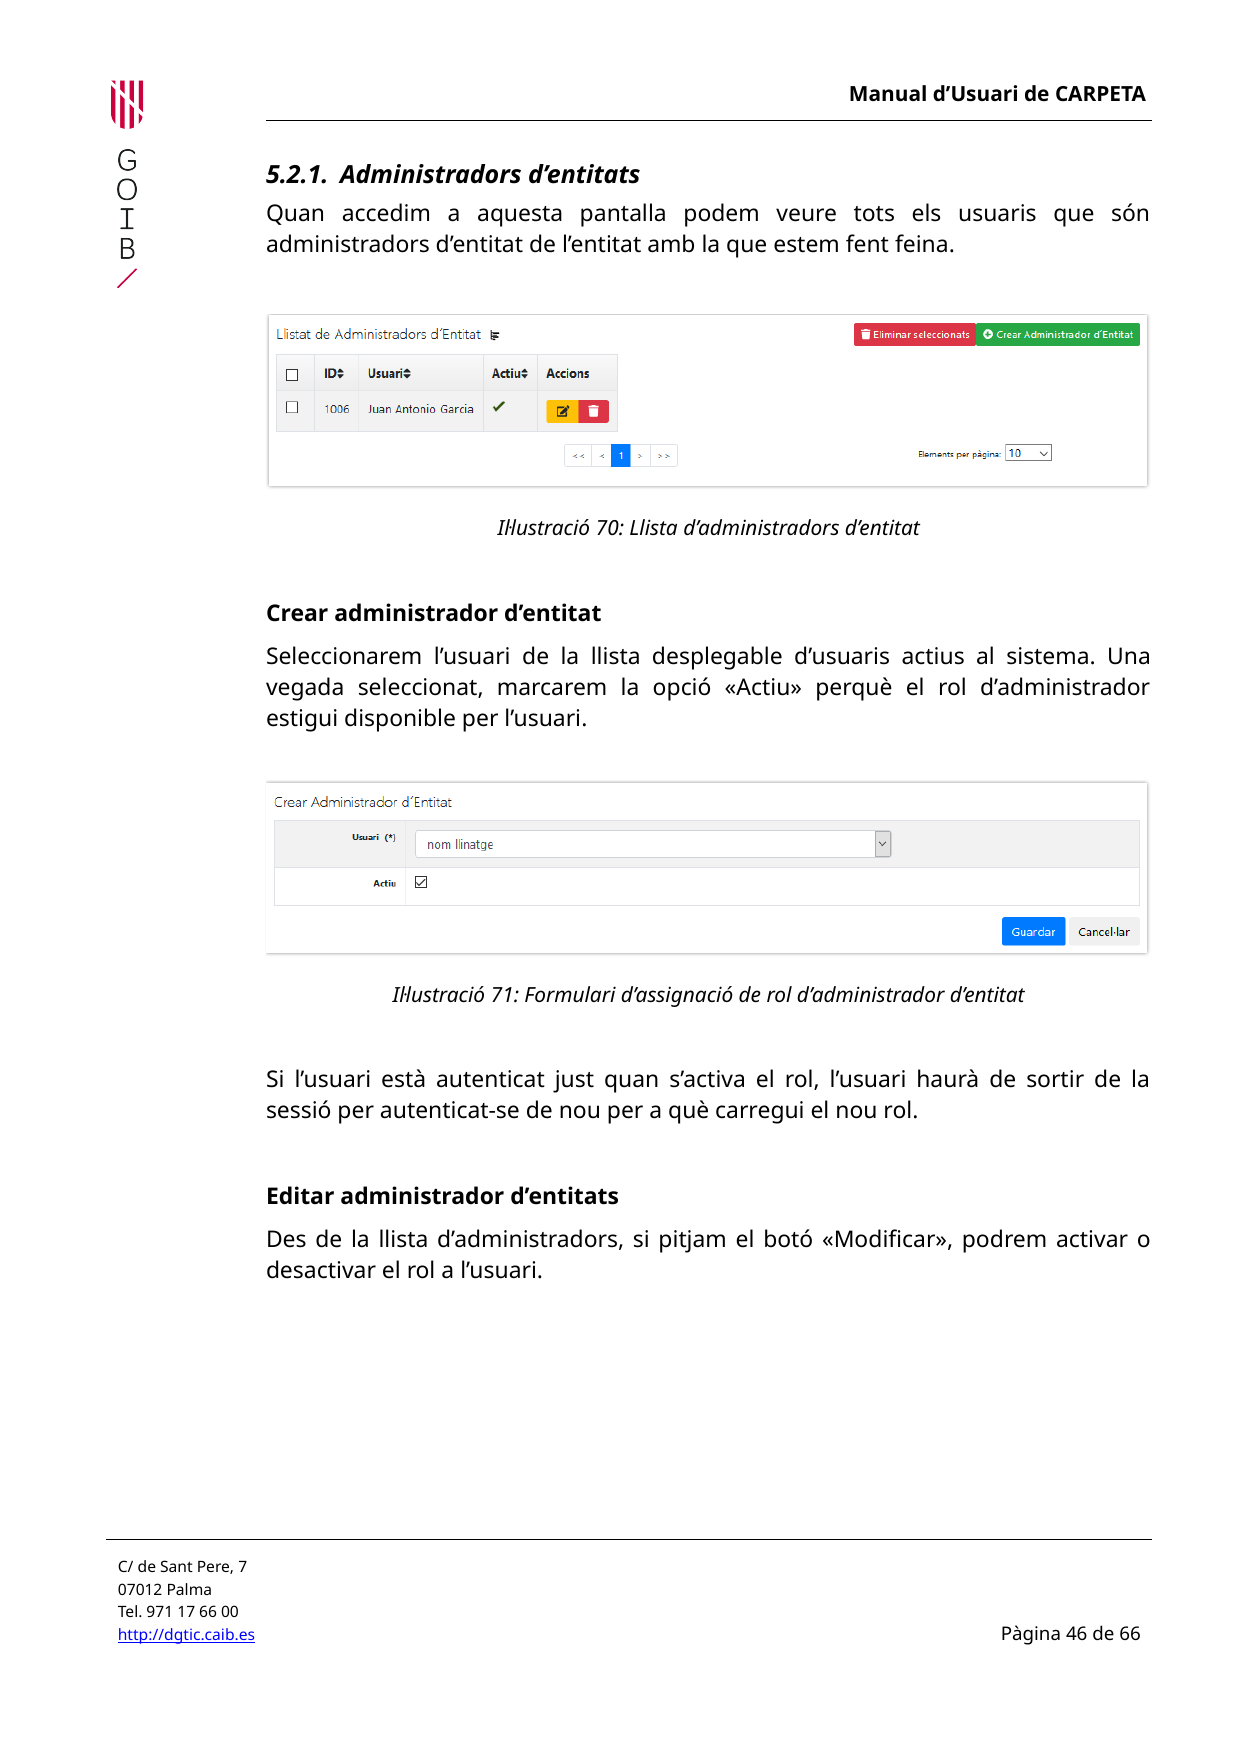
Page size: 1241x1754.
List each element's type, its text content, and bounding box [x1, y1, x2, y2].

picture [265, 780, 1152, 957]
text Des de la llista d’administradors, si pitjam el botó «Modificar», podrem activar o desactivar el rol a l’usuari. [266, 1223, 1152, 1286]
subtitle Administradors d’entitats [266, 156, 1152, 191]
text Seleccionarem l’usuari de la llista desplegable d’usuaris actius al sistema. Una vegada seleccionat, marcarem la opció «Actiu» perquè el rol d’administrador estigui disponible per l’usuari. [266, 640, 1152, 733]
text Editar administrador d’entitats [266, 1180, 1152, 1211]
text Il·lustració 70: Llista d’administradors d’entitat [266, 490, 1152, 542]
text Crear administrador d’entitat [266, 597, 1152, 628]
text Si l’usuari està autenticat just quan s’activa el rol, l’usuari haurà de sortir de la sessió per autenticat-se de nou per a què carregui el nou rol. [266, 1063, 1152, 1125]
text Il·lustració 71: Formulari d’assignació de rol d’administrador d’entitat [266, 957, 1152, 1008]
text Quan accedim a aquesta pantalla podem veure tots els usuaris que són administradors d’entitat de l’entitat amb la que estem fent feina. [266, 197, 1152, 259]
picture [82, 57, 172, 319]
picture [265, 314, 1152, 490]
